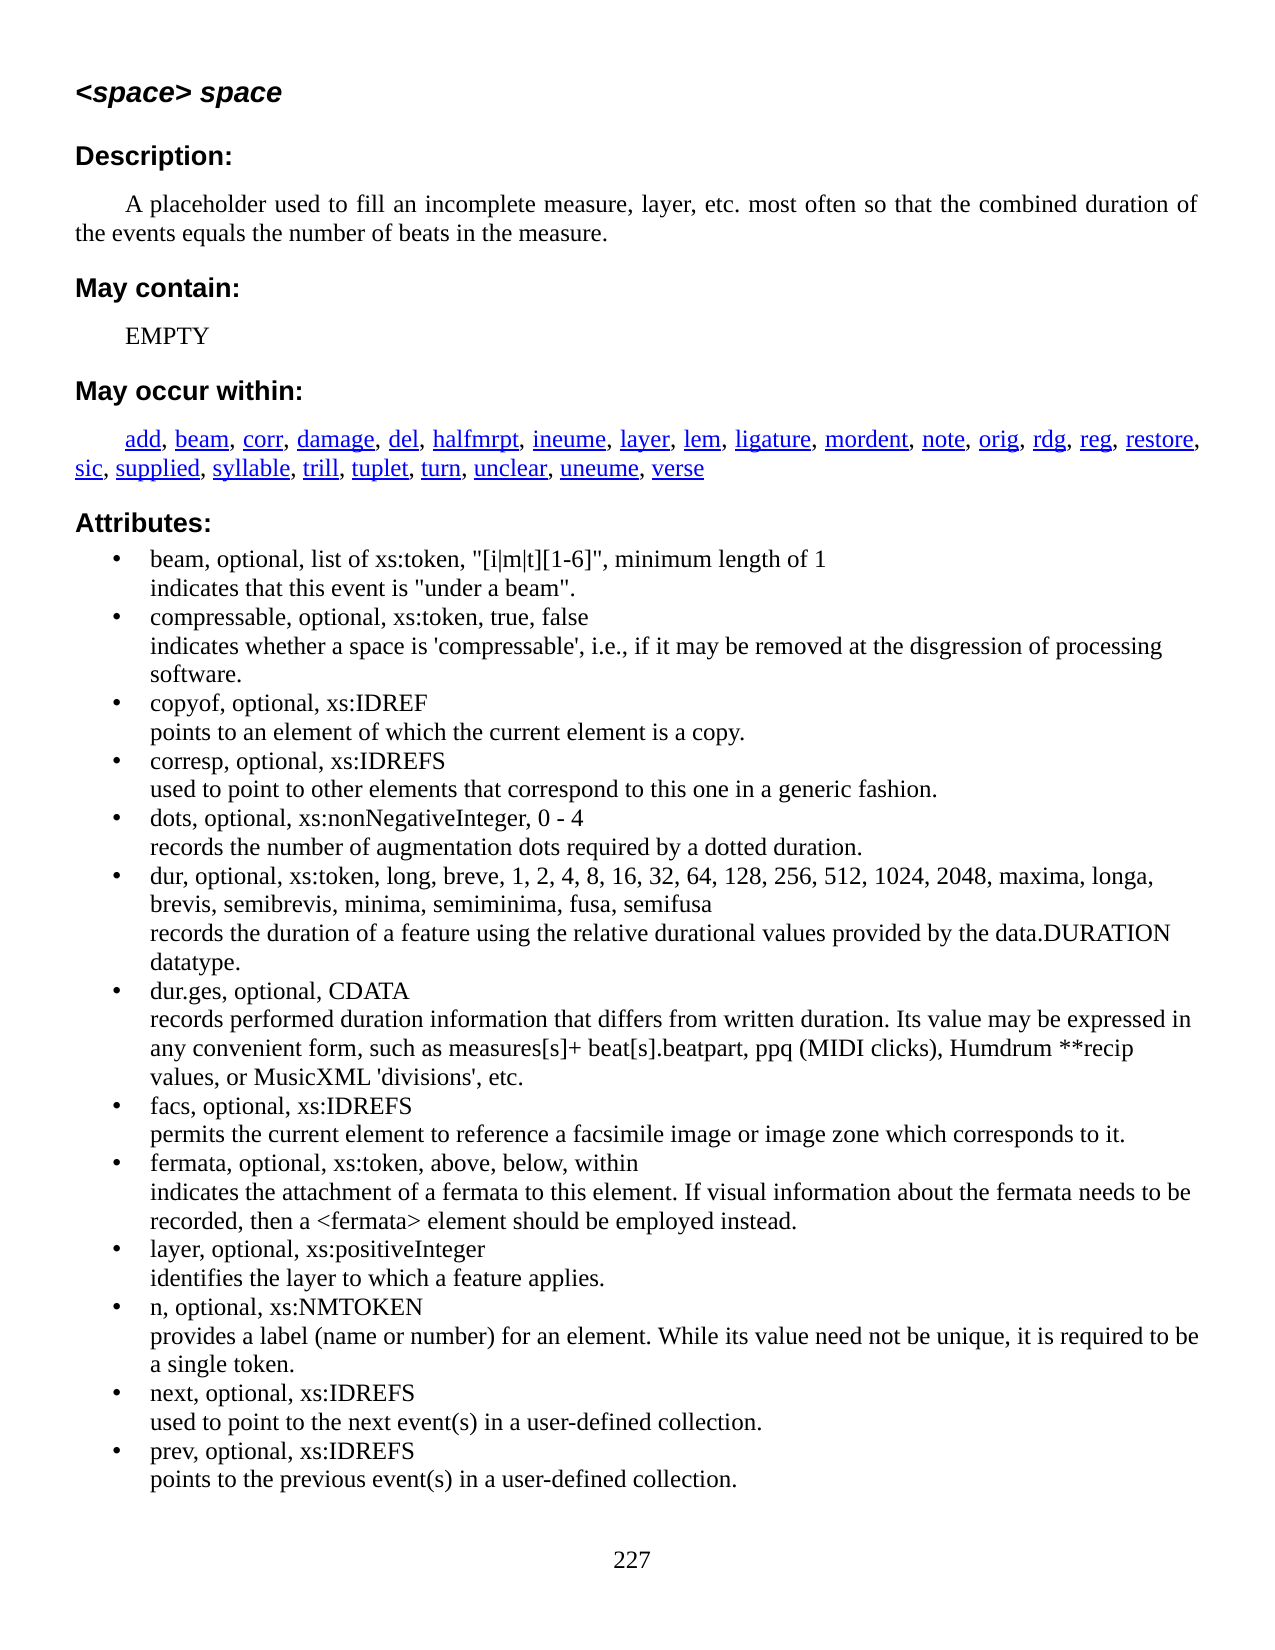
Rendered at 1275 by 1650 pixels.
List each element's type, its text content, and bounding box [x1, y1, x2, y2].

subtitle Description: [75, 140, 1200, 171]
subtitle Attributes: [75, 507, 1200, 538]
list fermata, optional, xs:token, above, below, within indicates the attachment of a fermata to this element. If visual information about the fermata needs to be recorded, then a <fermata> element should be employed instead. [112, 1148, 1200, 1234]
list n, optional, xs:NMTOKEN provides a label (name or number) for an element. While its value need not be unique, it is required to be a single token. [112, 1292, 1200, 1378]
list compressable, optional, xs:token, true, false indicates whether a space is 'compressable', i.e., if it may be removed at the disgression of processing software. [112, 602, 1200, 688]
subtitle May contain: [75, 272, 1200, 303]
text add, beam, corr, damage, del, halfmrpt, ineume, layer, lem, ligature, mordent, note, orig, rdg, reg, restore, sic, supplied, syllable, trill, tuplet, turn, unclear, uneume, verse [75, 424, 1200, 482]
list prev, optional, xs:IDREFS points to the previous event(s) in a user-defined collection. [112, 1436, 1200, 1493]
list dur.ges, optional, CDATA records performed duration information that differs from written duration. Its value may be expressed in any convenient form, such as measures[s]+ beat[s].beatpart, ppq (MIDI clicks), Humdrum **recip values, or MusicXML 'divisions', etc. [112, 976, 1200, 1091]
subtitle May occur within: [75, 375, 1200, 406]
list facs, optional, xs:IDREFS permits the current element to reference a facsimile image or image zone which corresponds to it. [112, 1091, 1200, 1148]
list next, optional, xs:IDREFS used to point to the next event(s) in a user-defined collection. [112, 1378, 1200, 1436]
text A placeholder used to fill an incomplete measure, layer, etc. most often so that the combined duration of the events equals the number of beats in the measure. [75, 189, 1200, 247]
list beam, optional, list of xs:token, "[i|m|t][1-6]", minimum length of 1 indicates that this event is "under a beam". [112, 544, 1200, 602]
text EMPTY [75, 321, 1200, 350]
subtitle <space> space [75, 75, 1200, 108]
list dur, optional, xs:token, long, breve, 1, 2, 4, 8, 16, 32, 64, 128, 256, 512, 1024, 2048, maxima, longa, brevis, semibrevis, minima, semiminima, fusa, semifusa records the duration of a feature using the relative durational values provided by the data.DURATION datatype. [112, 861, 1200, 976]
list layer, optional, xs:positiveInteger identifies the layer to which a feature applies. [112, 1234, 1200, 1292]
list corresp, optional, xs:IDREFS used to point to other elements that correspond to this one in a generic fashion. [112, 746, 1200, 803]
list copyof, optional, xs:IDREF points to an element of which the current element is a copy. [112, 688, 1200, 746]
list dots, optional, xs:nonNegativeInteger, 0 - 4 records the number of augmentation dots required by a dotted duration. [112, 803, 1200, 861]
